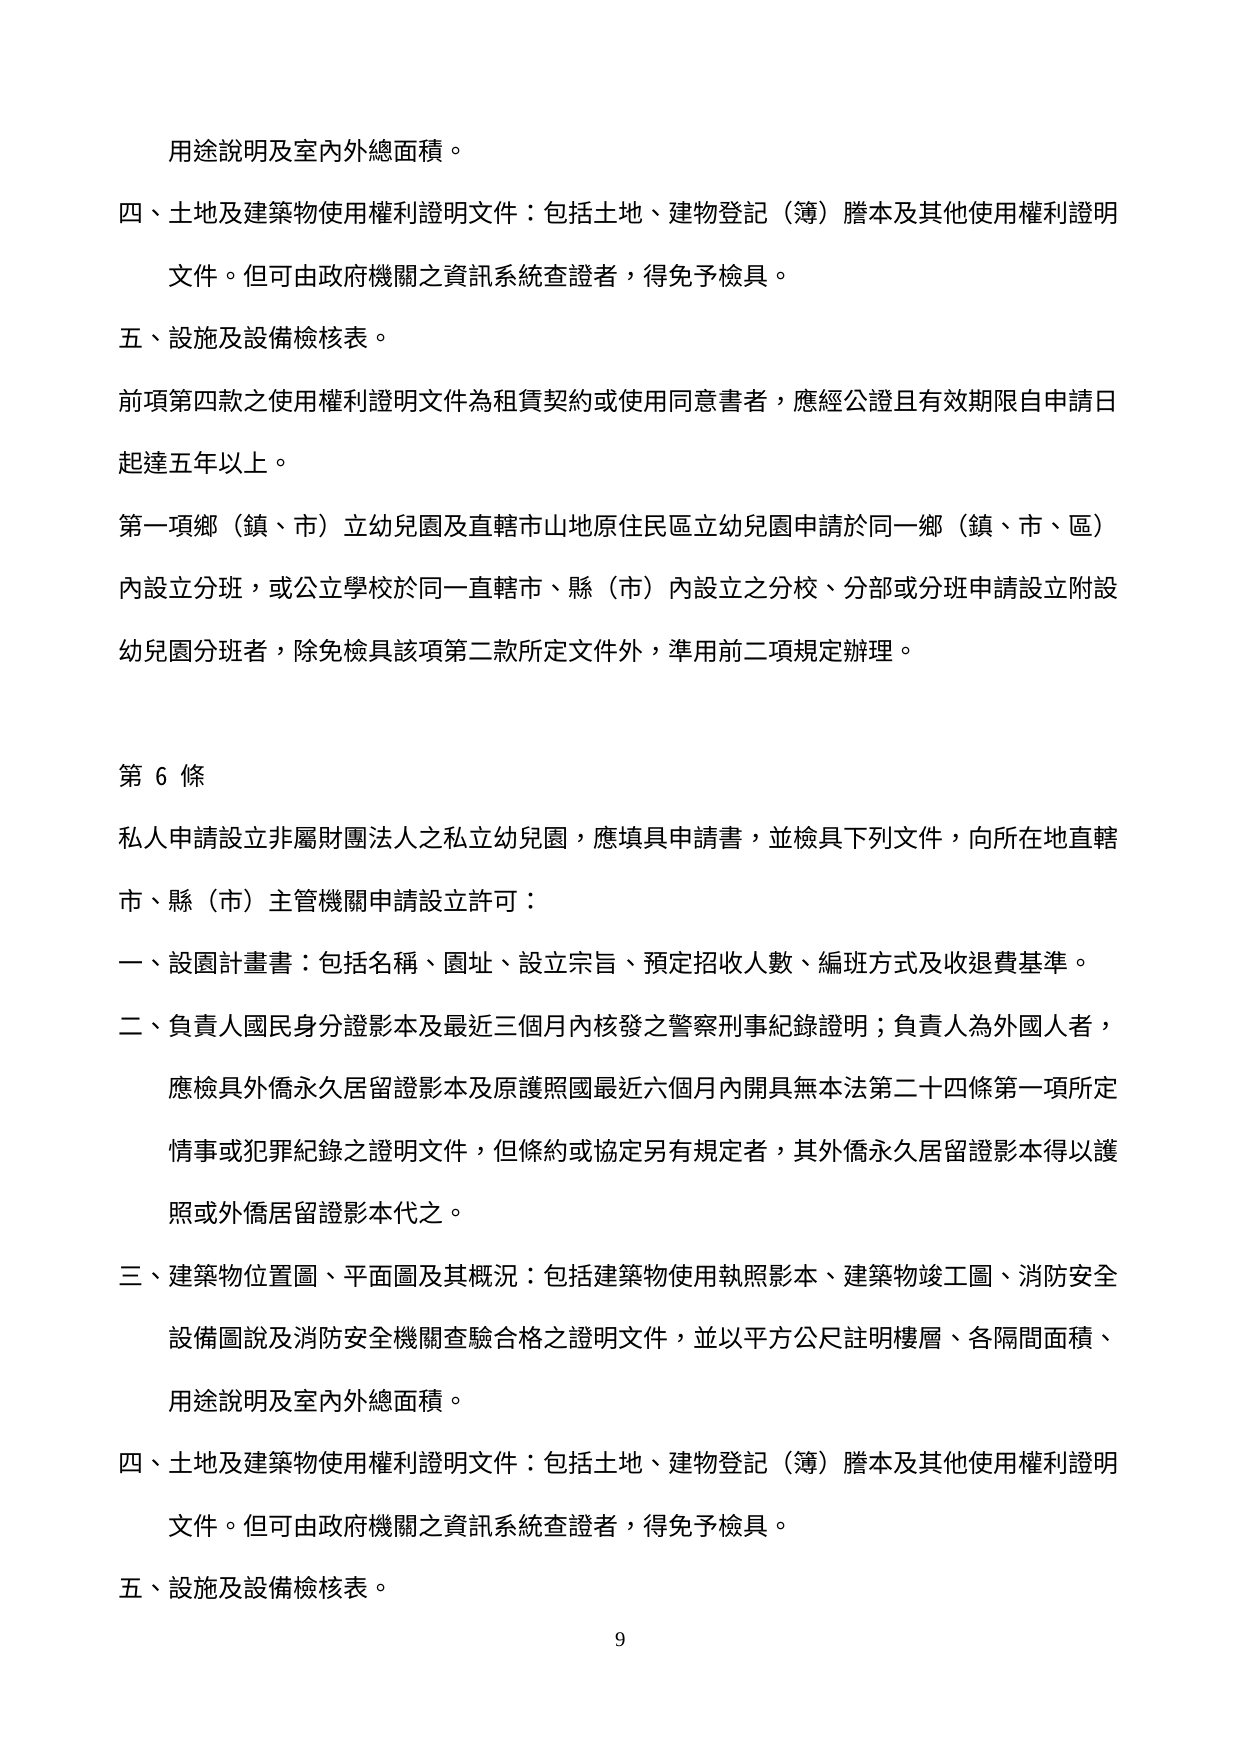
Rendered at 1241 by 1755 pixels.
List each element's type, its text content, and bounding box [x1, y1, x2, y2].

text 三、建築物位置圖、平面圖及其概況：包括建築物使用執照影本、建築物竣工圖、消防安全設備圖說及消防安全機關查驗合格之證明文件，並以平方公尺註明樓層、各隔間面積、用途說明及室內外總面積。 [118, 1233, 1122, 1420]
text 一、設園計畫書：包括名稱、園址、設立宗旨、預定招收人數、編班方式及收退費基準。 [118, 920, 1122, 983]
text 五、設施及設備檢核表。 [118, 295, 1122, 358]
text 五、設施及設備檢核表。 [118, 1545, 1122, 1608]
text 第 6 條 [118, 733, 1122, 795]
text 二、負責人國民身分證影本及最近三個月內核發之警察刑事紀錄證明；負責人為外國人者，應檢具外僑永久居留證影本及原護照國最近六個月內開具無本法第二十四條第一項所定情事或犯罪紀錄之證明文件，但條約或協定另有規定者，其外僑永久居留證影本得以護照或外僑居留證影本代之。 [118, 983, 1122, 1233]
text 私人申請設立非屬財團法人之私立幼兒園，應填具申請書，並檢具下列文件，向所在地直轄市、縣（市）主管機關申請設立許可： [118, 795, 1122, 920]
text 第一項鄉（鎮、市）立幼兒園及直轄市山地原住民區立幼兒園申請於同一鄉（鎮、市、區）內設立分班，或公立學校於同一直轄市、縣（市）內設立之分校、分部或分班申請設立附設幼兒園分班者，除免檢具該項第二款所定文件外，準用前二項規定辦理。 [118, 483, 1122, 670]
text 四、土地及建築物使用權利證明文件：包括土地、建物登記（簿）謄本及其他使用權利證明文件。但可由政府機關之資訊系統查證者，得免予檢具。 [118, 1420, 1122, 1545]
text 四、土地及建築物使用權利證明文件：包括土地、建物登記（簿）謄本及其他使用權利證明文件。但可由政府機關之資訊系統查證者，得免予檢具。 [118, 170, 1122, 295]
text 前項第四款之使用權利證明文件為租賃契約或使用同意書者，應經公證且有效期限自申請日起達五年以上。 [118, 358, 1122, 483]
text 用途說明及室內外總面積。 [118, 108, 1122, 170]
